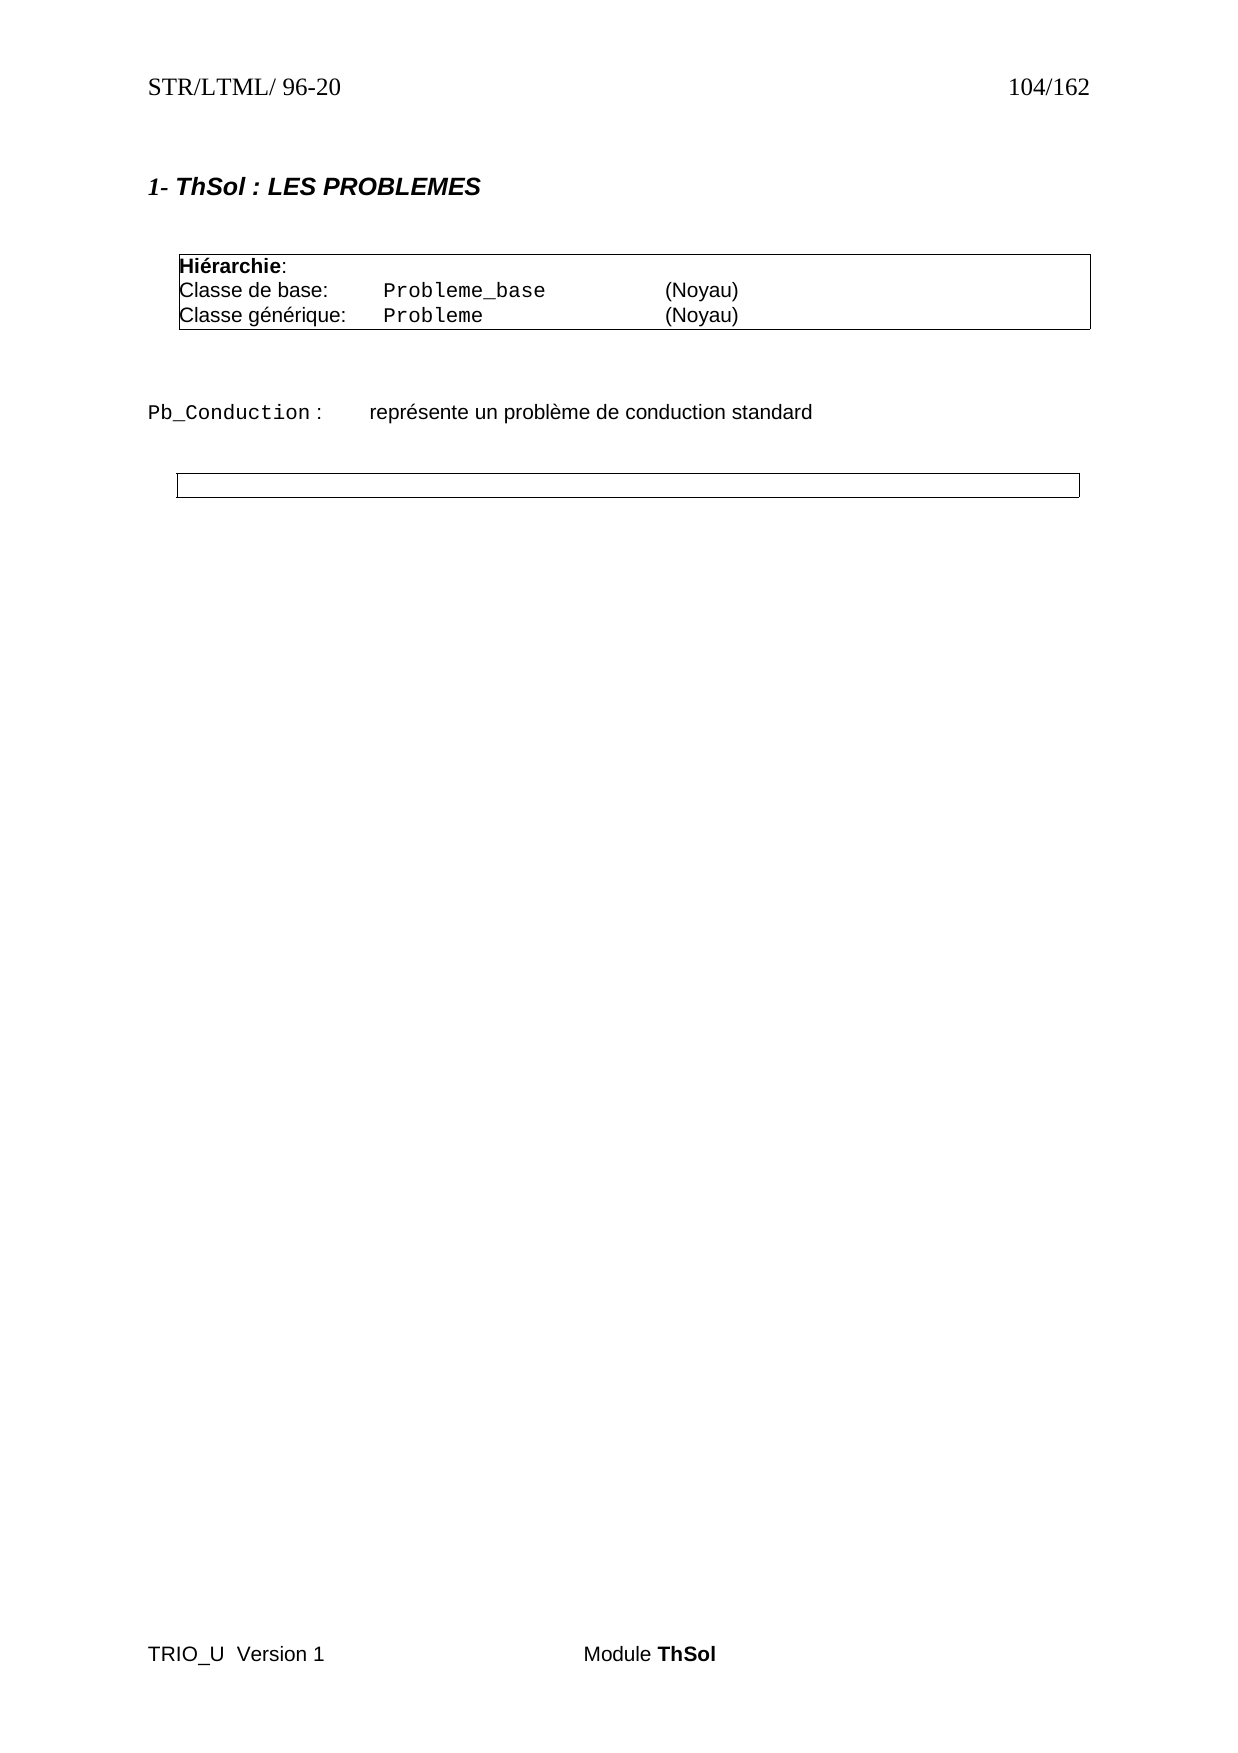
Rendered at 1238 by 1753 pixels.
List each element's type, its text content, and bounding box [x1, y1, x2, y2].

text Classe générique: Probleme (Noyau) [180, 303, 1090, 329]
text Pb_Conduction : représente un problème de conduction standard [148, 400, 1090, 426]
subtitle 1- ThSol : LES PROBLEMES [148, 173, 1090, 201]
text Classe de base: Probleme_base (Noyau) [180, 278, 1090, 303]
text Hiérarchie: [180, 255, 1090, 278]
